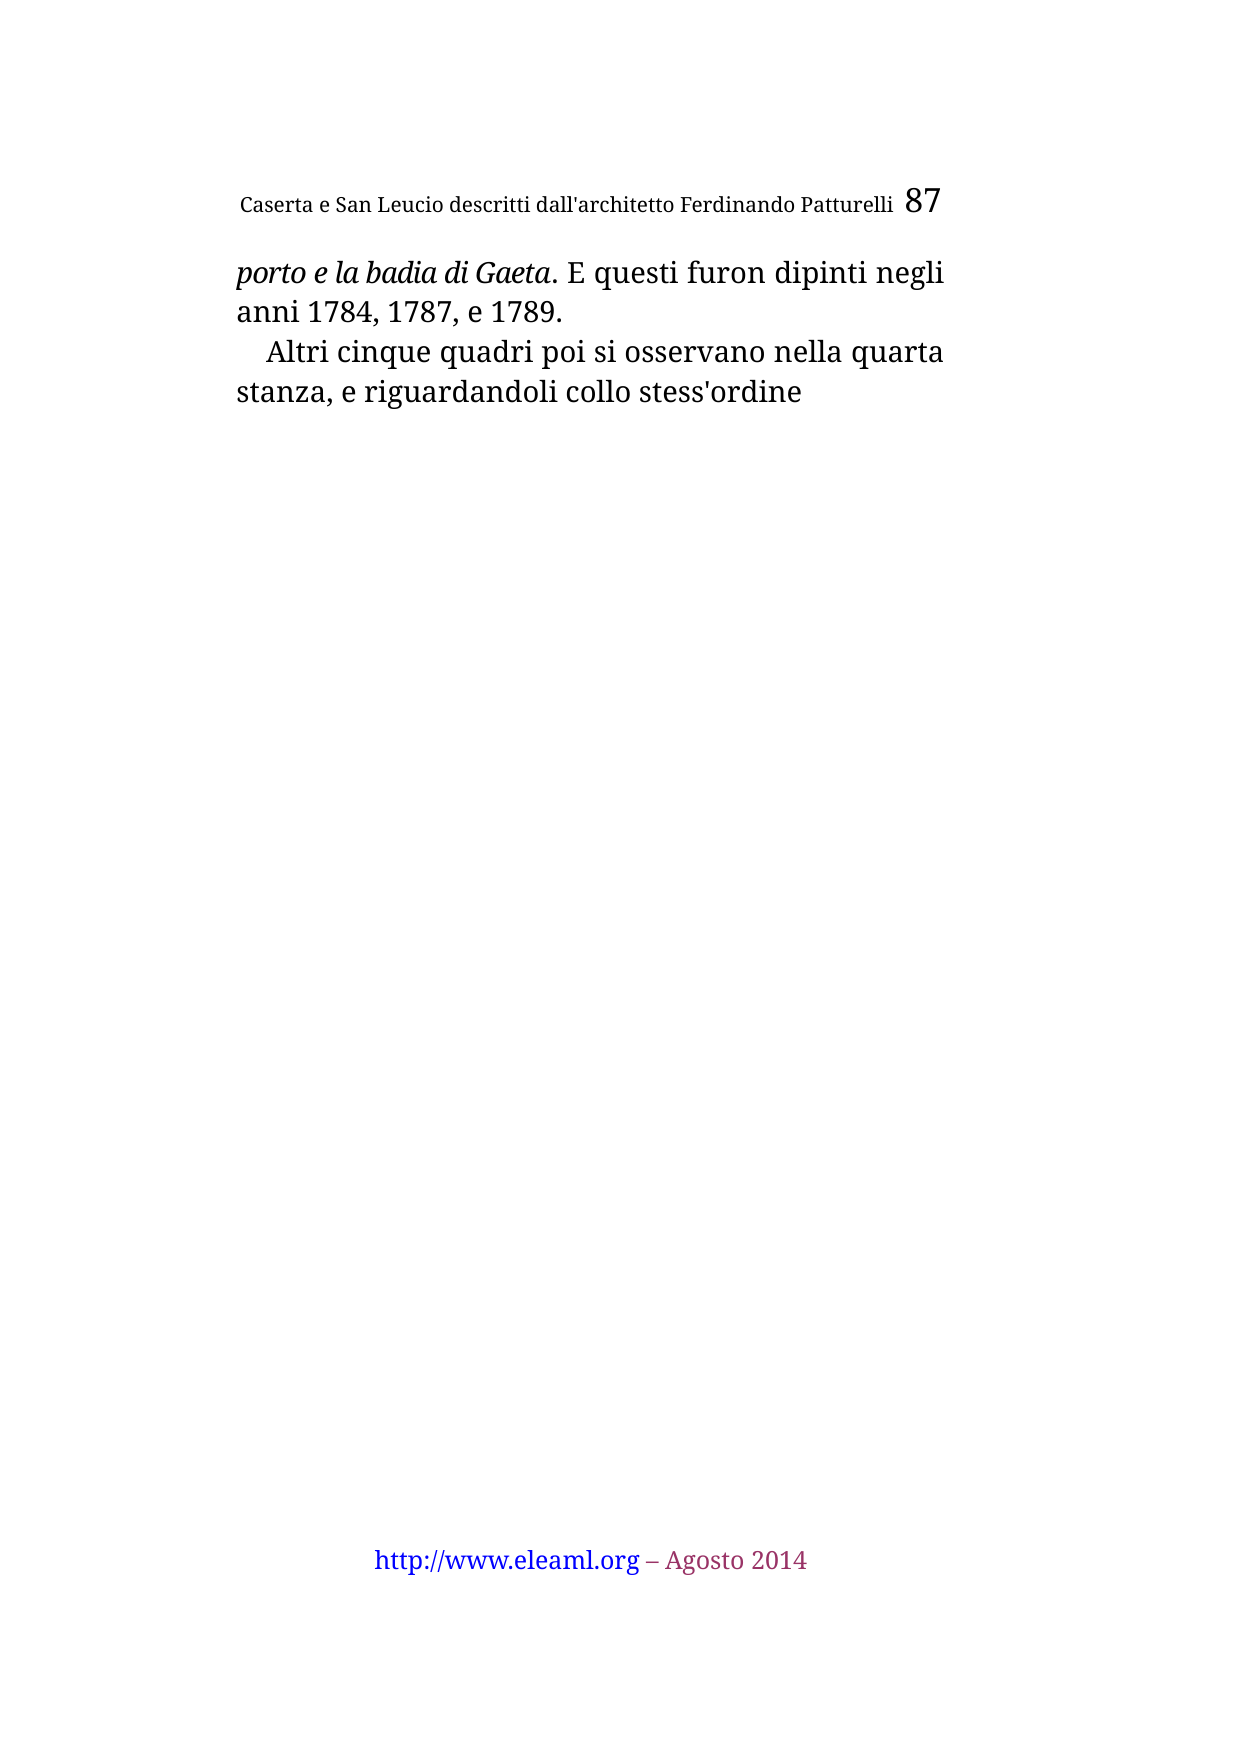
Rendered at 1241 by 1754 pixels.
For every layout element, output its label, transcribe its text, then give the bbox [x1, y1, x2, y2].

text porto e la badia di Gaeta. E questi furon dipinti negli anni 1784, 1787, e 1789. [236, 252, 945, 331]
text Altri cinque quadri poi si osservano nella quarta stanza, e riguardandoli collo stess'ordine [236, 331, 945, 411]
